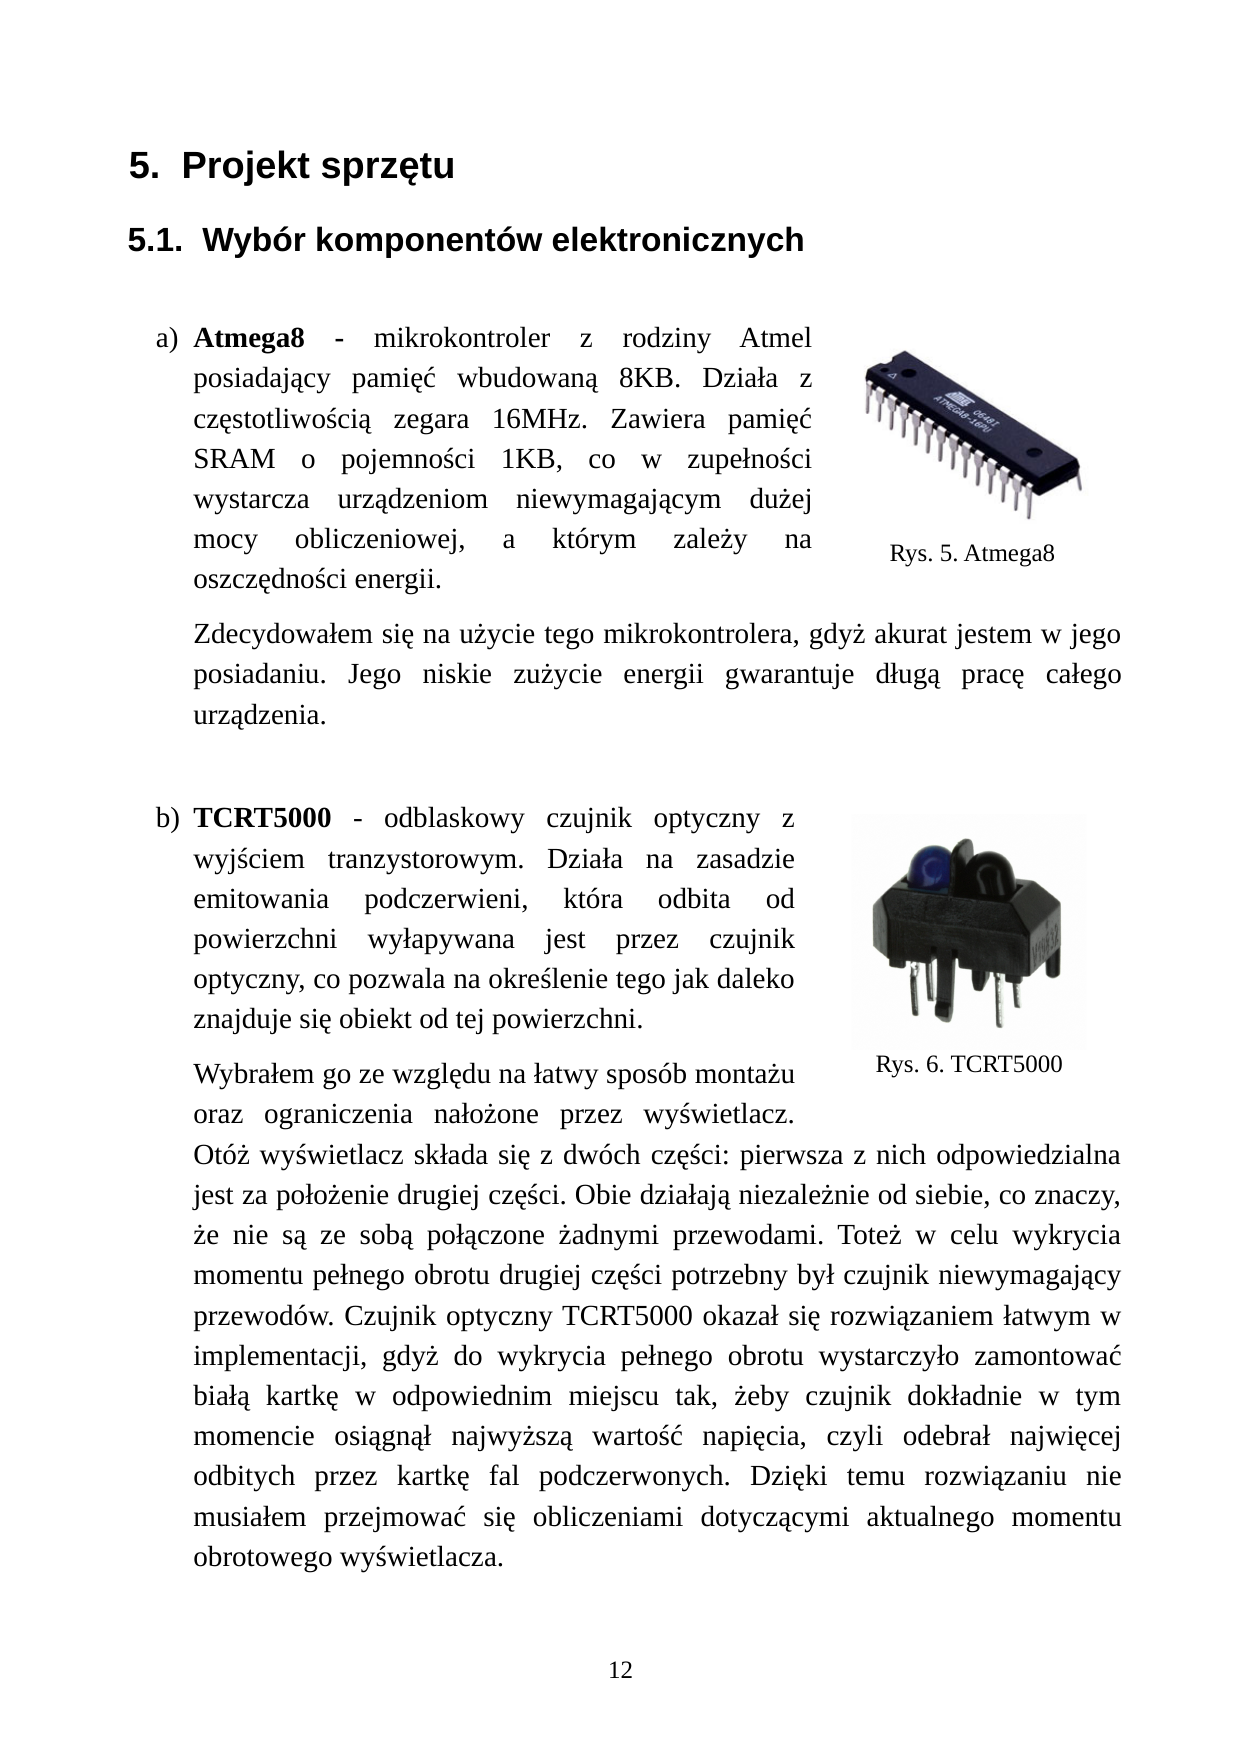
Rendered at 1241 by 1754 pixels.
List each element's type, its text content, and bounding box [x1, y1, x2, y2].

list Zdecydowałem się na użycie tego mikrokontrolera, gdyż akurat jestem w jego posiadaniu. Jego niskie zużycie energii gwarantuje długą pracę całego urządzenia. [156, 616, 1122, 730]
list TCRT5000 - odblaskowy czujnik optyczny z wyjściem tranzystorowym. Działa na zasadzie emitowania podczerwieni, która odbita od powierzchni wyłapywana jest przez czujnik optyczny, co pozwala na określenie tego jak daleko znajduje się obiekt od tej powierzchni. [156, 801, 1131, 1087]
subtitle Projekt sprzętu [118, 143, 1122, 187]
subtitle Wybór komponentów elektronicznych [118, 220, 1122, 259]
list Wybrałem go ze względu na łatwy sposób montażu oraz ograniczenia nałożone przez wyświetlacz. Otóż wyświetlacz składa się z dwóch części: pierwsza z nich odpowiedzialna jest za położenie drugiej części. Obie działają niezależnie od siebie, co znaczy, że nie są ze sobą połączone żadnymi przewodami. Toteż w celu wykrycia momentu pełnego obrotu drugiej części potrzebny był czujnik niewymagający przewodów. Czujnik optyczny TCRT5000 okazał się rozwiązaniem łatwym w implementacji, gdyż do wykrycia pełnego obrotu wystarczyło zamontować białą kartkę w odpowiednim miejscu tak, żeby czujnik dokładnie w tym momencie osiągnął najwyższą wartość napięcia, czyli odebrał najwięcej odbitych przez kartkę fal podczerwonych. Dzięki temu rozwiązaniu nie musiałem przejmować się obliczeniami dotyczącymi aktualnego momentu obrotowego wyświetlacza. [156, 1056, 1122, 1572]
picture [852, 341, 1092, 533]
list Rys. 5. Atmega8 [833, 538, 1111, 567]
list Atmega8 - mikrokontroler z rodziny Atmel posiadający pamięć wbudowaną 8KB. Działa z częstotliwością zegara 16MHz. Zawiera pamięć SRAM o pojemności 1KB, co w zupełności wystarcza urządzeniom niewymagającym dużej mocy obliczeniowej, a którym zależy na oszczędności energii. [156, 320, 1122, 595]
picture [851, 814, 1087, 1050]
list Rys. 6. TCRT5000 [816, 1049, 1122, 1078]
